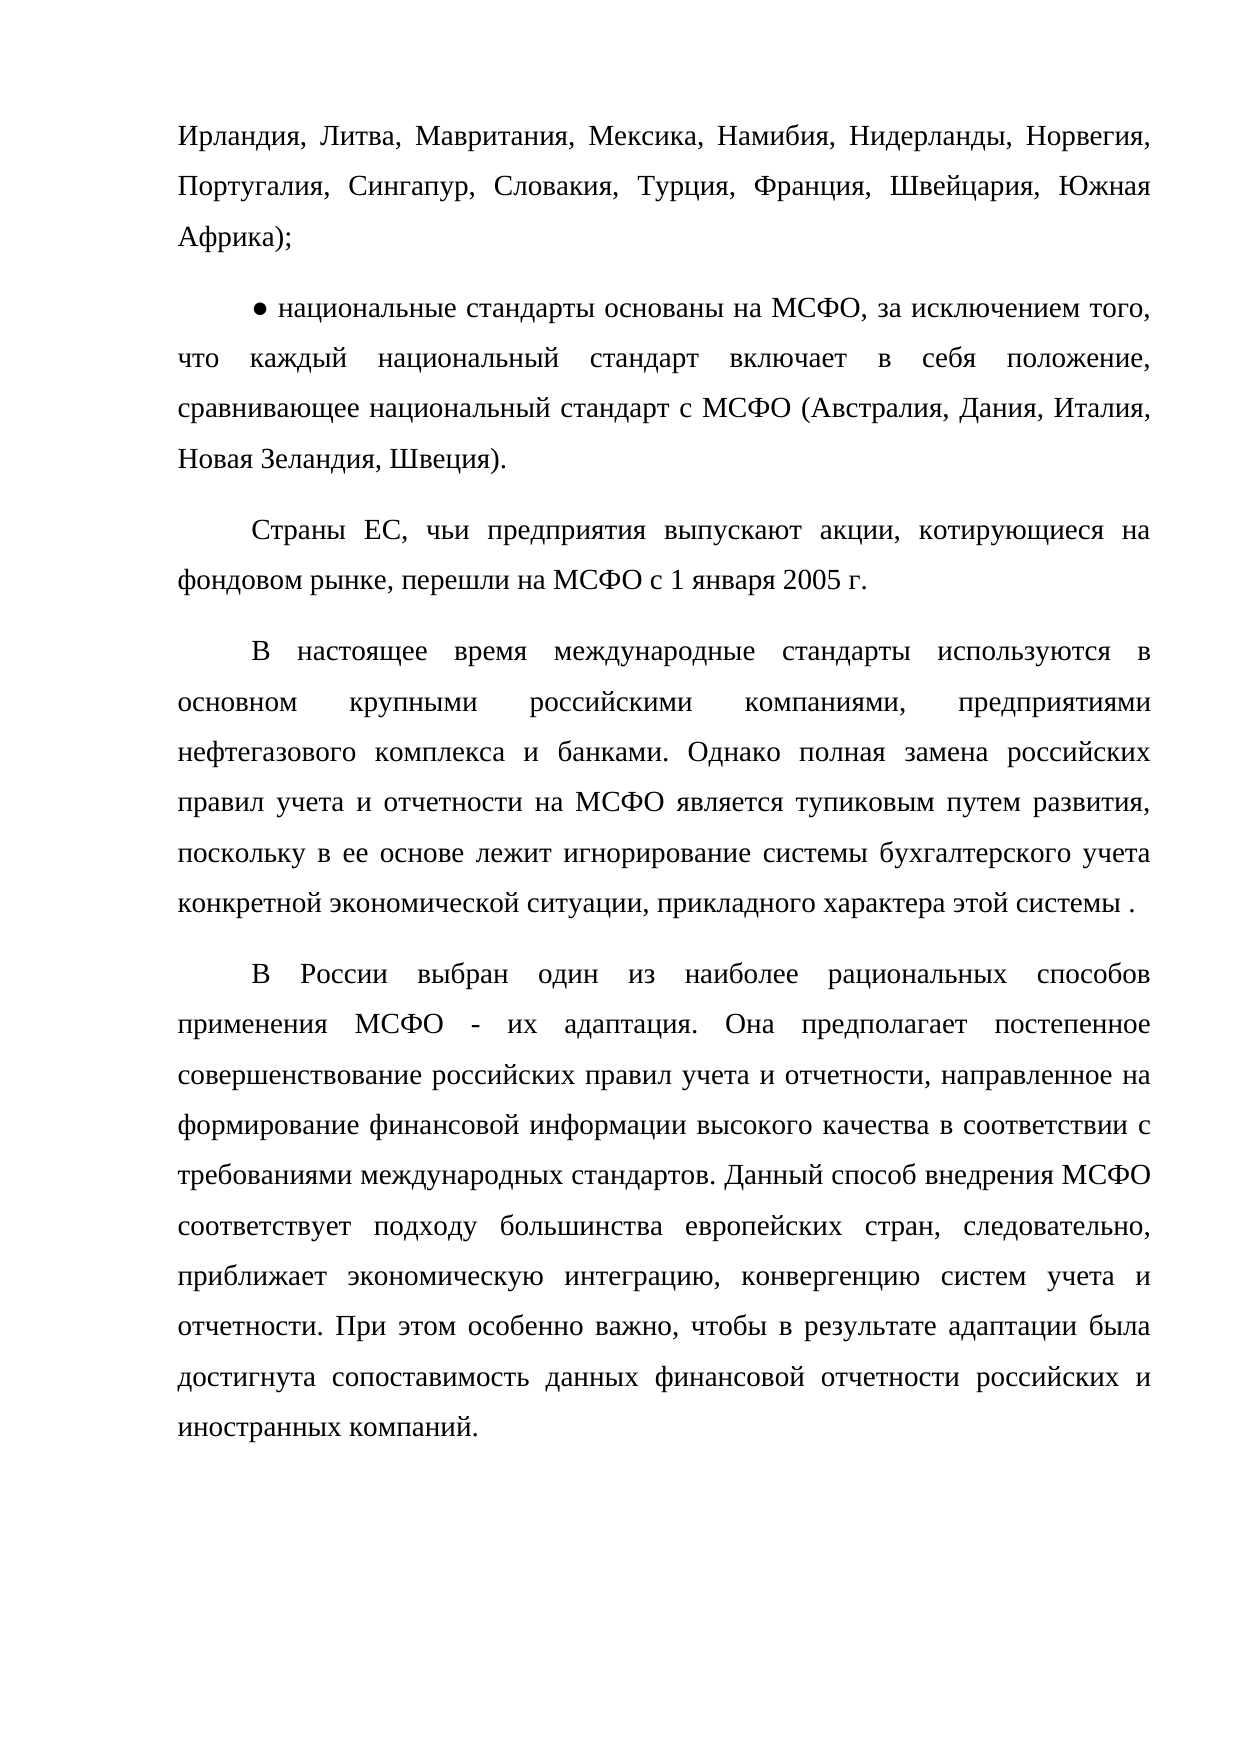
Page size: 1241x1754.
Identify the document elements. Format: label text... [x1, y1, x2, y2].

text ● национальные стандарты основаны на МСФО, за исключением того, что каждый национальный стандарт включает в себя положение, сравнивающее национальный стандарт с МСФО (Австралия, Дания, Италия, Новая Зеландия, Швеция). [177, 290, 1152, 474]
text В России выбран один из наиболее рациональных способов применения МСФО - их адаптация. Она предполагает постепенное совершенствование российских правил учета и отчетности, направленное на формирование финансовой информации высокого качества в соответствии с требованиями международных стандартов. Данный способ внедрения МСФО соответствует подходу большинства европейских стран, следовательно, приближает экономическую интеграцию, конвергенцию систем учета и отчетности. При этом особенно важно, чтобы в результате адаптации была достигнута сопоставимость данных финансовой отчетности российских и иностранных компаний. [177, 956, 1152, 1442]
text Страны ЕС, чьи предприятия выпускают акции, котирующиеся на фондовом рынке, перешли на МСФО с 1 января 2005 г. [177, 512, 1152, 596]
text Ирландия, Литва, Мавритания, Мексика, Намибия, Нидерланды, Норвегия, Португалия, Сингапур, Словакия, Турция, Франция, Швейцария, Южная Африка); [177, 118, 1152, 252]
text В настоящее время международные стандарты используются в основном крупными российскими компаниями, предприятиями нефтегазового комплекса и банками. Однако полная замена российских правил учета и отчетности на МСФО является тупиковым путем развития, поскольку в ее основе лежит игнорирование системы бухгалтерского учета конкретной экономической ситуации, прикладного характера этой системы . [177, 633, 1152, 918]
